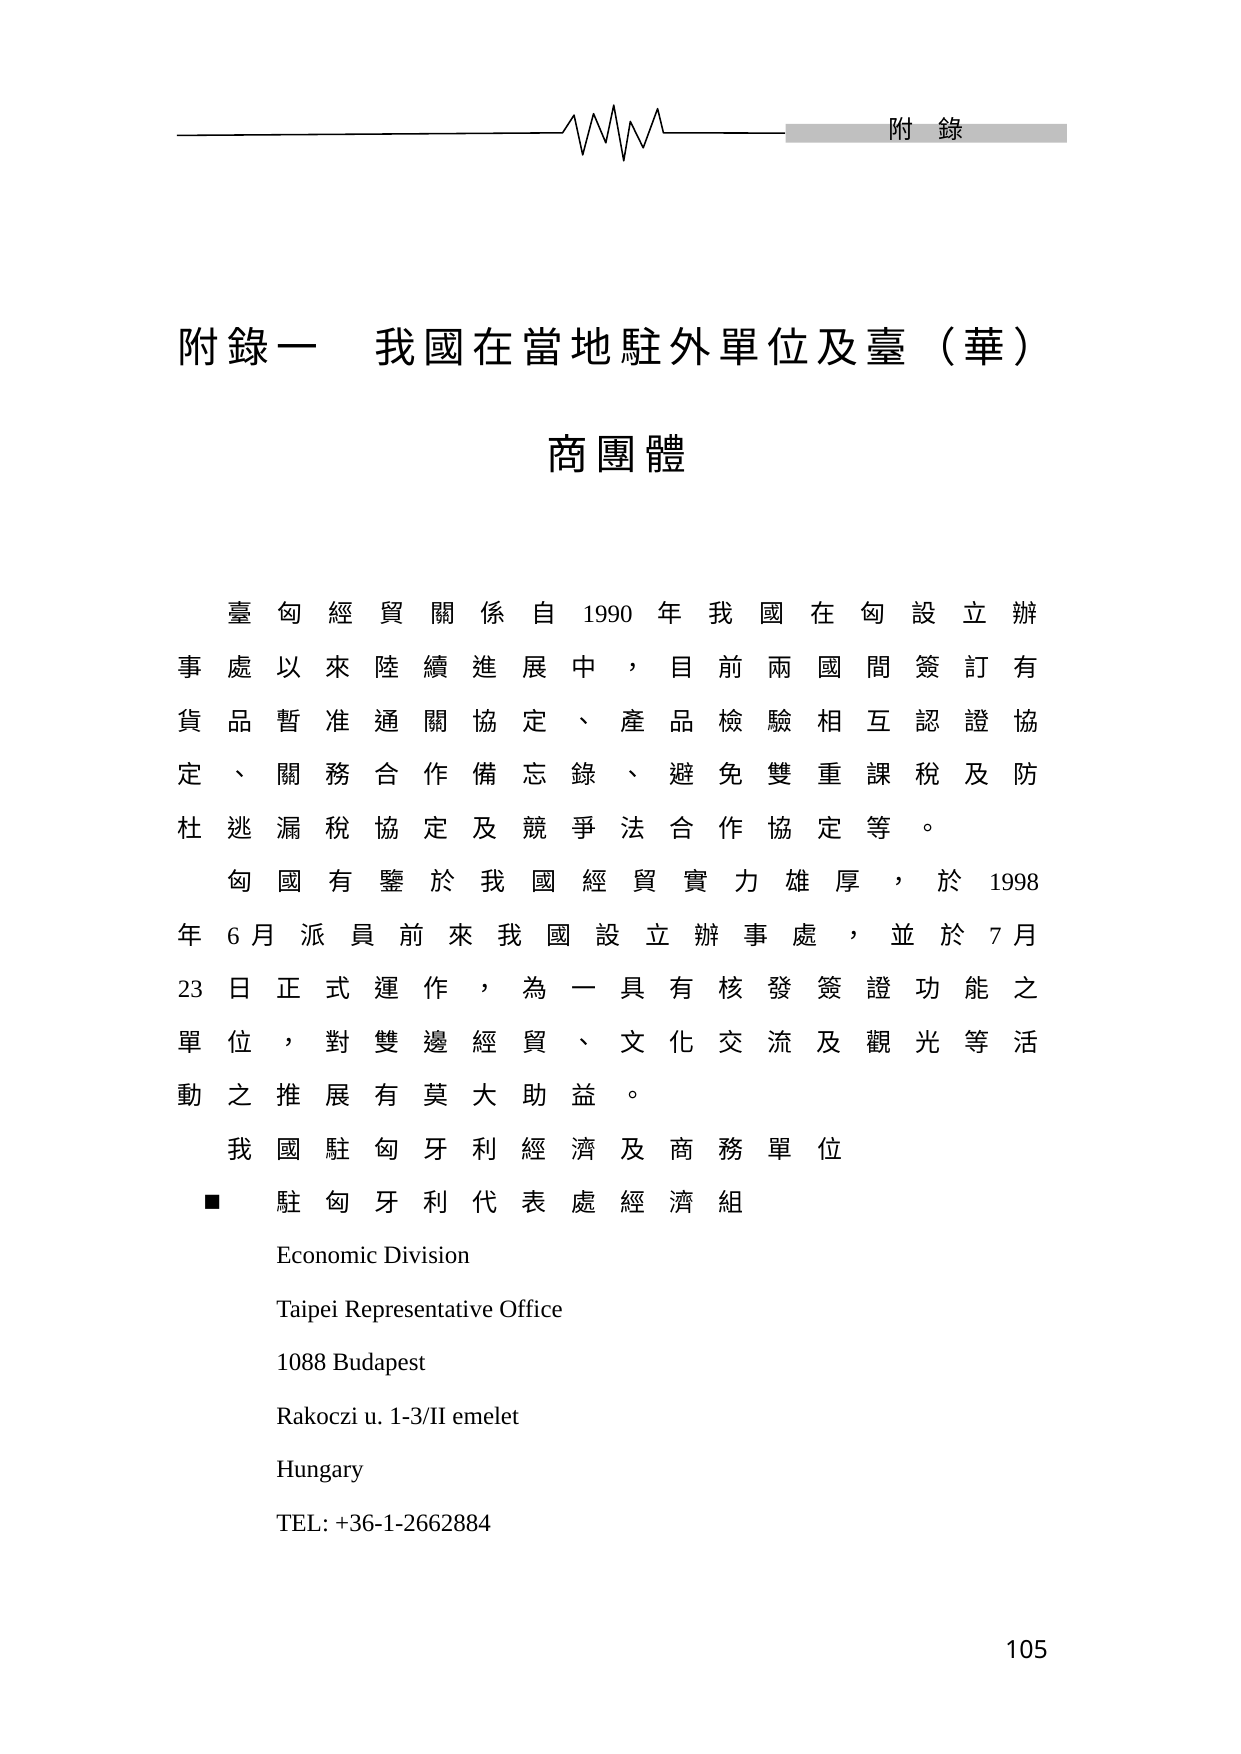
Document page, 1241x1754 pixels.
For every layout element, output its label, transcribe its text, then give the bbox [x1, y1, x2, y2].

text 附錄一 我國在當地駐外單位及臺（華）商團體 [178, 291, 1063, 505]
text Taipei Representative Office [202, 1281, 1063, 1335]
text 臺匈經貿關係自1990年我國在匈設立辦事處以來陸續進展中，目前兩國間簽訂有貨品暫准通關協定、產品檢驗相互認證協定、關務合作備忘錄、避免雙重課稅及防杜逃漏稅協定及競爭法合作協定等。 [178, 585, 1063, 853]
text  駐匈牙利代表處經濟組 [202, 1174, 1063, 1228]
text 匈國有鑒於我國經貿實力雄厚，於1998年6月派員前來我國設立辦事處，並於7月23日正式運作，為一具有核發簽證功能之單位，對雙邊經貿、文化交流及觀光等活動之推展有莫大助益。 [178, 853, 1063, 1121]
text 我國駐匈牙利經濟及商務單位 [178, 1121, 1063, 1174]
text Hungary [202, 1442, 1063, 1495]
text Rakoczi u. 1-3/II emelet [202, 1388, 1063, 1442]
text Economic Division [202, 1228, 1063, 1281]
text 1088 Budapest [202, 1335, 1063, 1388]
text TEL: +36-1-2662884 [202, 1495, 1063, 1549]
